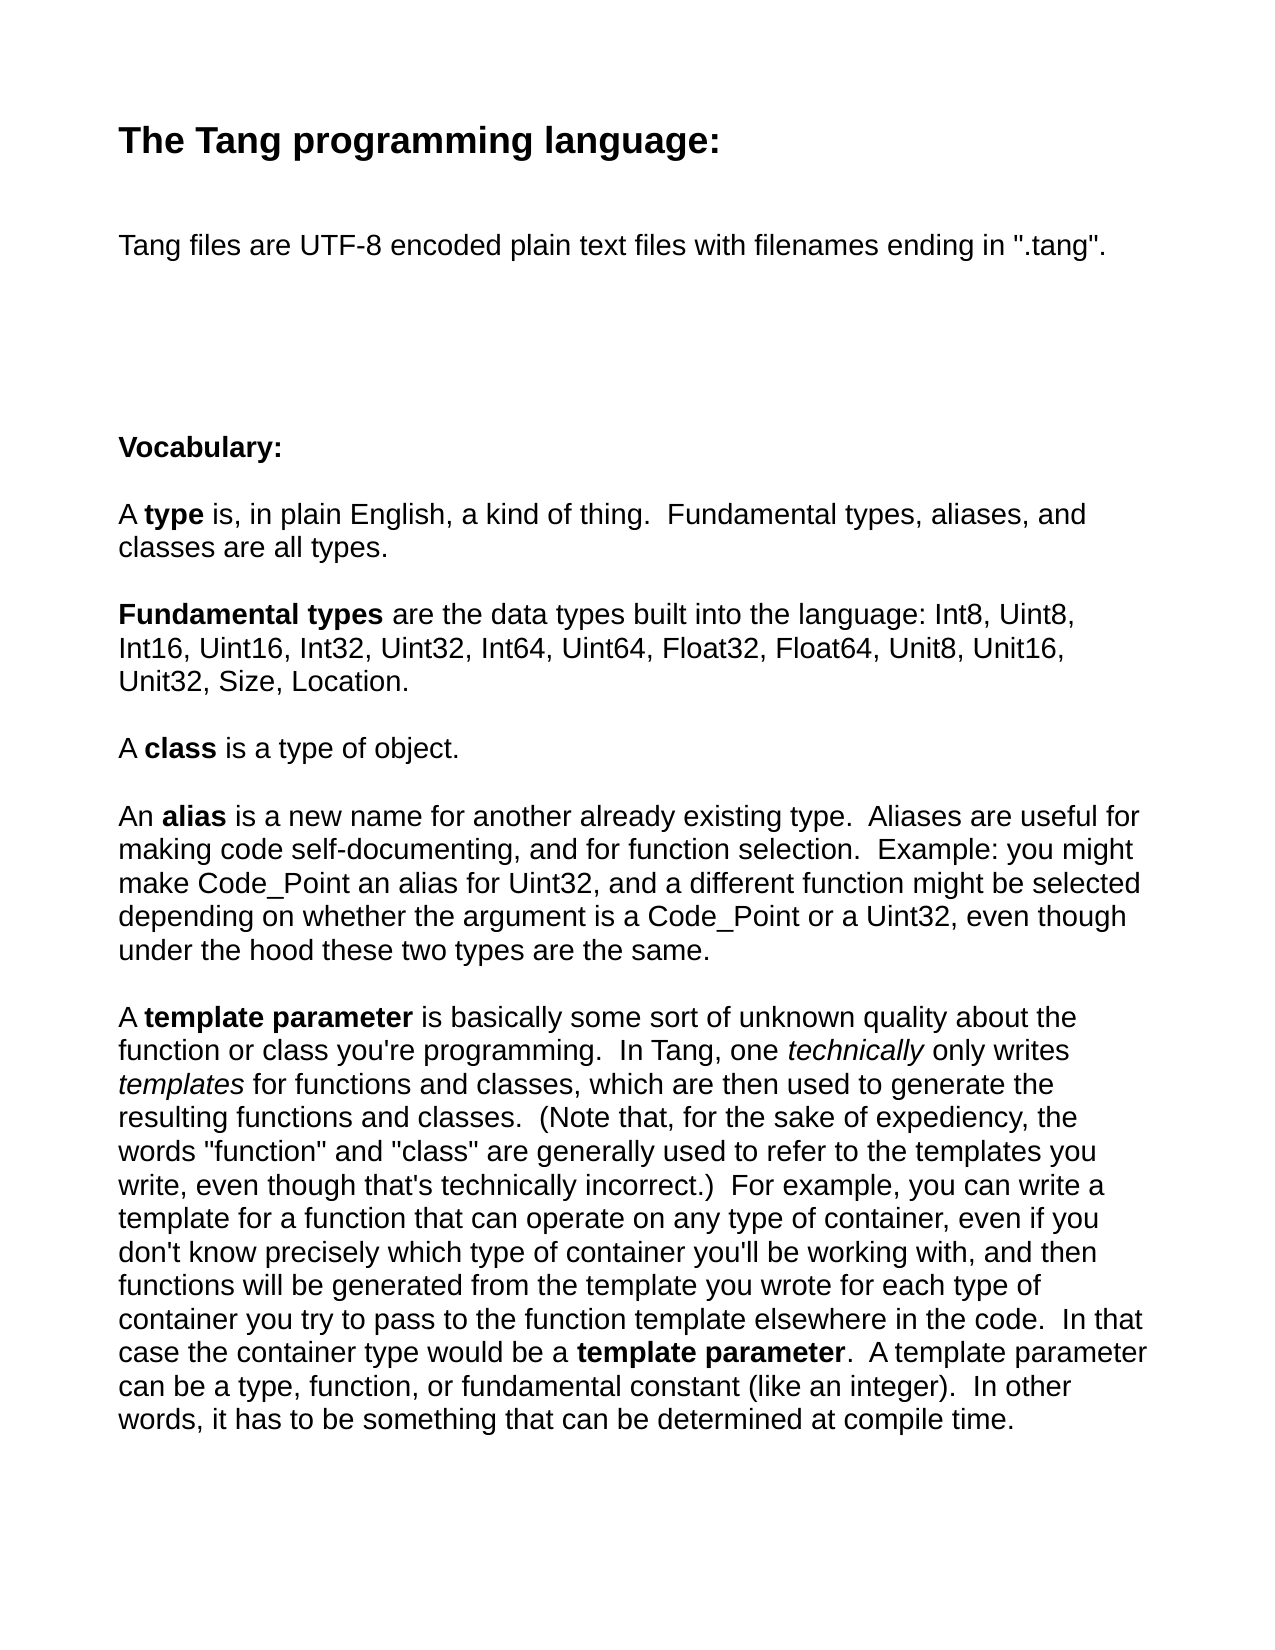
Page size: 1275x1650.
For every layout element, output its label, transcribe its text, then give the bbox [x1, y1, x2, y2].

text The Tang programming language: [118, 118, 1157, 161]
text A template parameter is basically some sort of unknown quality about the function or class you're programming. In Tang, one technically only writes templates for functions and classes, which are then used to generate the resulting functions and classes. (Note that, for the sake of expediency, the words "function" and "class" are generally used to refer to the templates you write, even though that's technically incorrect.) For example, you can write a template for a function that can operate on any type of container, even if you don't know precisely which type of container you'll be working with, and then functions will be generated from the template you wrote for each type of container you try to pass to the function template elsewhere in the code. In that case the container type would be a template parameter. A template parameter can be a type, function, or fundamental constant (like an integer). In other words, it has to be something that can be determined at compile time. [118, 1000, 1157, 1436]
text Fundamental types are the data types built into the language: Int8, Uint8, Int16, Uint16, Int32, Uint32, Int64, Uint64, Float32, Float64, Unit8, Unit16, Unit32, Size, Location. [118, 597, 1157, 698]
text An alias is a new name for another already existing type. Aliases are useful for making code self-documenting, and for function selection. Example: you might make Code_Point an alias for Uint32, and a different function might be selected depending on whether the argument is a Code_Point or a Uint32, even though under the hood these two types are the same. [118, 798, 1157, 966]
text Tang files are UTF-8 encoded plain text files with filenames ending in ".tang". [118, 228, 1157, 262]
text Vocabulary: [118, 429, 1157, 463]
text A class is a type of object. [118, 731, 1157, 765]
text A type is, in plain English, a kind of thing. Fundamental types, aliases, and classes are all types. [118, 497, 1157, 564]
